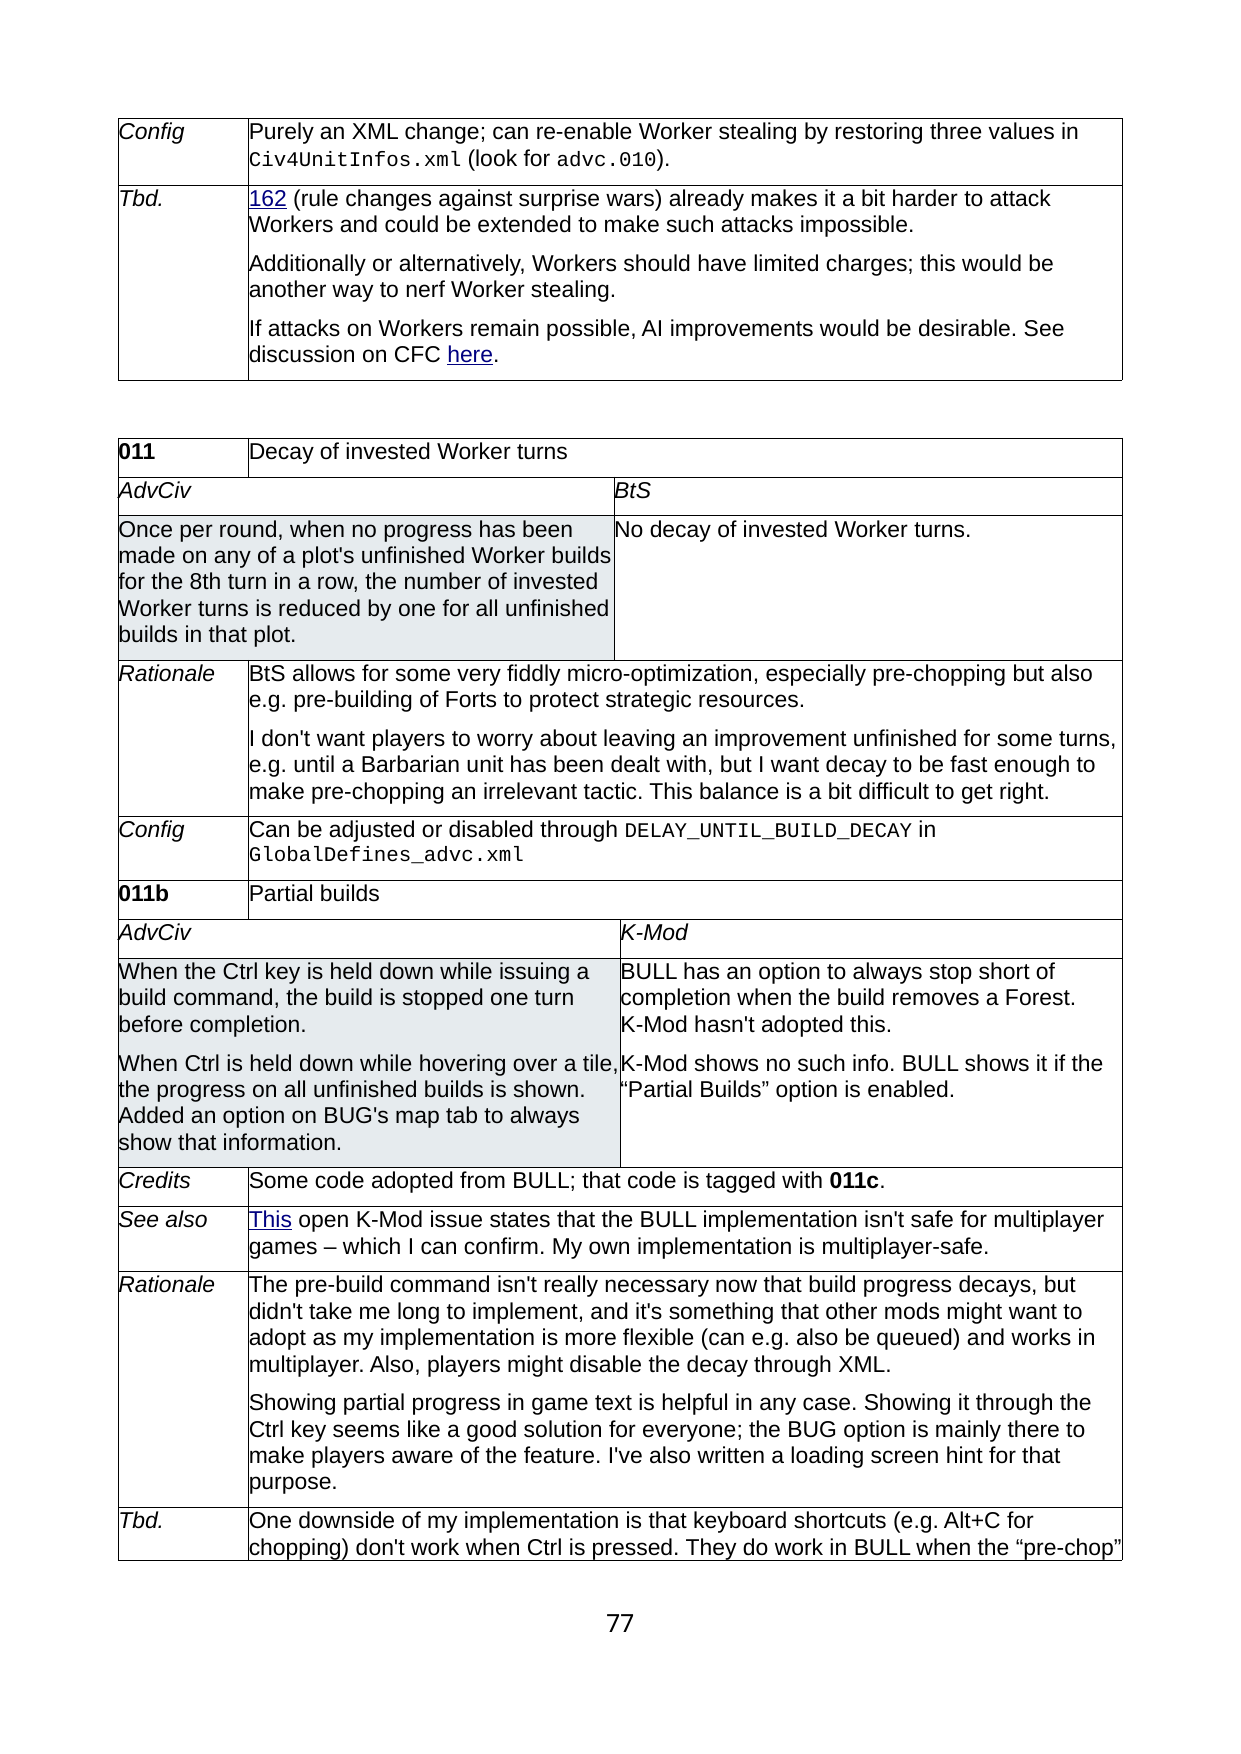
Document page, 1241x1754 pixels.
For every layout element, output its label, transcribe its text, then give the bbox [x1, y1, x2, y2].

table_cell Partial builds [249, 881, 1122, 919]
table_cell BtS [615, 478, 1122, 515]
table_cell 011b [119, 881, 248, 919]
table_cell Tbd. [119, 1508, 248, 1560]
table_cell Can be adjusted or disabled through DELAY_UNTIL_BUILD_DECAY in GlobalDefines_advc.xml [249, 817, 1122, 880]
table_cell Rationale [119, 661, 248, 816]
table_cell This open K-Mod issue states that the BULL implementation isn't safe for multiplayer games – which I can confirm. My own implementation is multiplayer-safe. [249, 1207, 1122, 1271]
table_cell Credits [119, 1168, 248, 1206]
table_cell Tbd. [119, 186, 248, 380]
table_cell No decay of invested Worker turns. [615, 516, 1122, 660]
table_cell Config [119, 119, 248, 185]
table_cell Some code adopted from BULL; that code is tagged with 011c. [249, 1168, 1122, 1206]
table_cell AdvCiv [119, 478, 614, 515]
table_cell Once per round, when no progress has been made on any of a plot's unfinished Worker builds for the 8th turn in a row, the number of invested Worker turns is reduced by one for all unfinished builds in that plot. [119, 516, 614, 660]
table_cell Purely an XML change; can re-enable Worker stealing by restoring three values in Civ4UnitInfos.xml (look for advc.010). [249, 119, 1122, 185]
table_cell BULL has an option to always stop short of completion when the build removes a Forest. K‑Mod hasn't adopted this. K-Mod shows no such info. BULL shows it if the “Partial Builds” option is enabled. [621, 959, 1122, 1167]
table_cell BtS allows for some very fiddly micro-optimization, especially pre-chopping but also e.g. pre-building of Forts to protect strategic resources. I don't want players to worry about leaving an improvement unfinished for some turns, e.g. until a Barbarian unit has been dealt with, but I want decay to be fast enough to make pre-chopping an irrelevant tactic. This balance is a bit difficult to get right. [249, 661, 1122, 816]
table_cell One downside of my implementation is that keyboard shortcuts (e.g. Alt+C for chopping) don't work when Ctrl is pressed. They do work in BULL when the “pre-chop” [249, 1508, 1122, 1560]
table_cell 162 (rule changes against surprise wars) already makes it a bit harder to attack Workers and could be extended to make such attacks impossible. Additionally or alternatively, Workers should have limited charges; this would be another way to nerf Worker stealing. If attacks on Workers remain possible, AI improvements would be desirable. See discussion on CFC here. [249, 186, 1122, 380]
table_header Decay of invested Worker turns [249, 439, 1122, 477]
table_cell AdvCiv [119, 920, 620, 958]
table_cell See also [119, 1207, 248, 1271]
table_header 011 [119, 439, 248, 477]
table_cell K-Mod [621, 920, 1122, 958]
table_cell When the Ctrl key is held down while issuing a build command, the build is stopped one turn before completion. When Ctrl is held down while hovering over a tile, the progress on all unfinished builds is shown. Added an option on BUG's map tab to always show that information. [119, 959, 620, 1167]
table_cell Config [119, 817, 248, 880]
table_cell Rationale [119, 1272, 248, 1507]
table_cell The pre-build command isn't really necessary now that build progress decays, but didn't take me long to implement, and it's something that other mods might want to adopt as my implementation is more flexible (can e.g. also be queued) and works in multiplayer. Also, players might disable the decay through XML. Showing partial progress in game text is helpful in any case. Showing it through the Ctrl key seems like a good solution for everyone; the BUG option is mainly there to make players aware of the feature. I've also written a loading screen hint for that purpose. [249, 1272, 1122, 1507]
